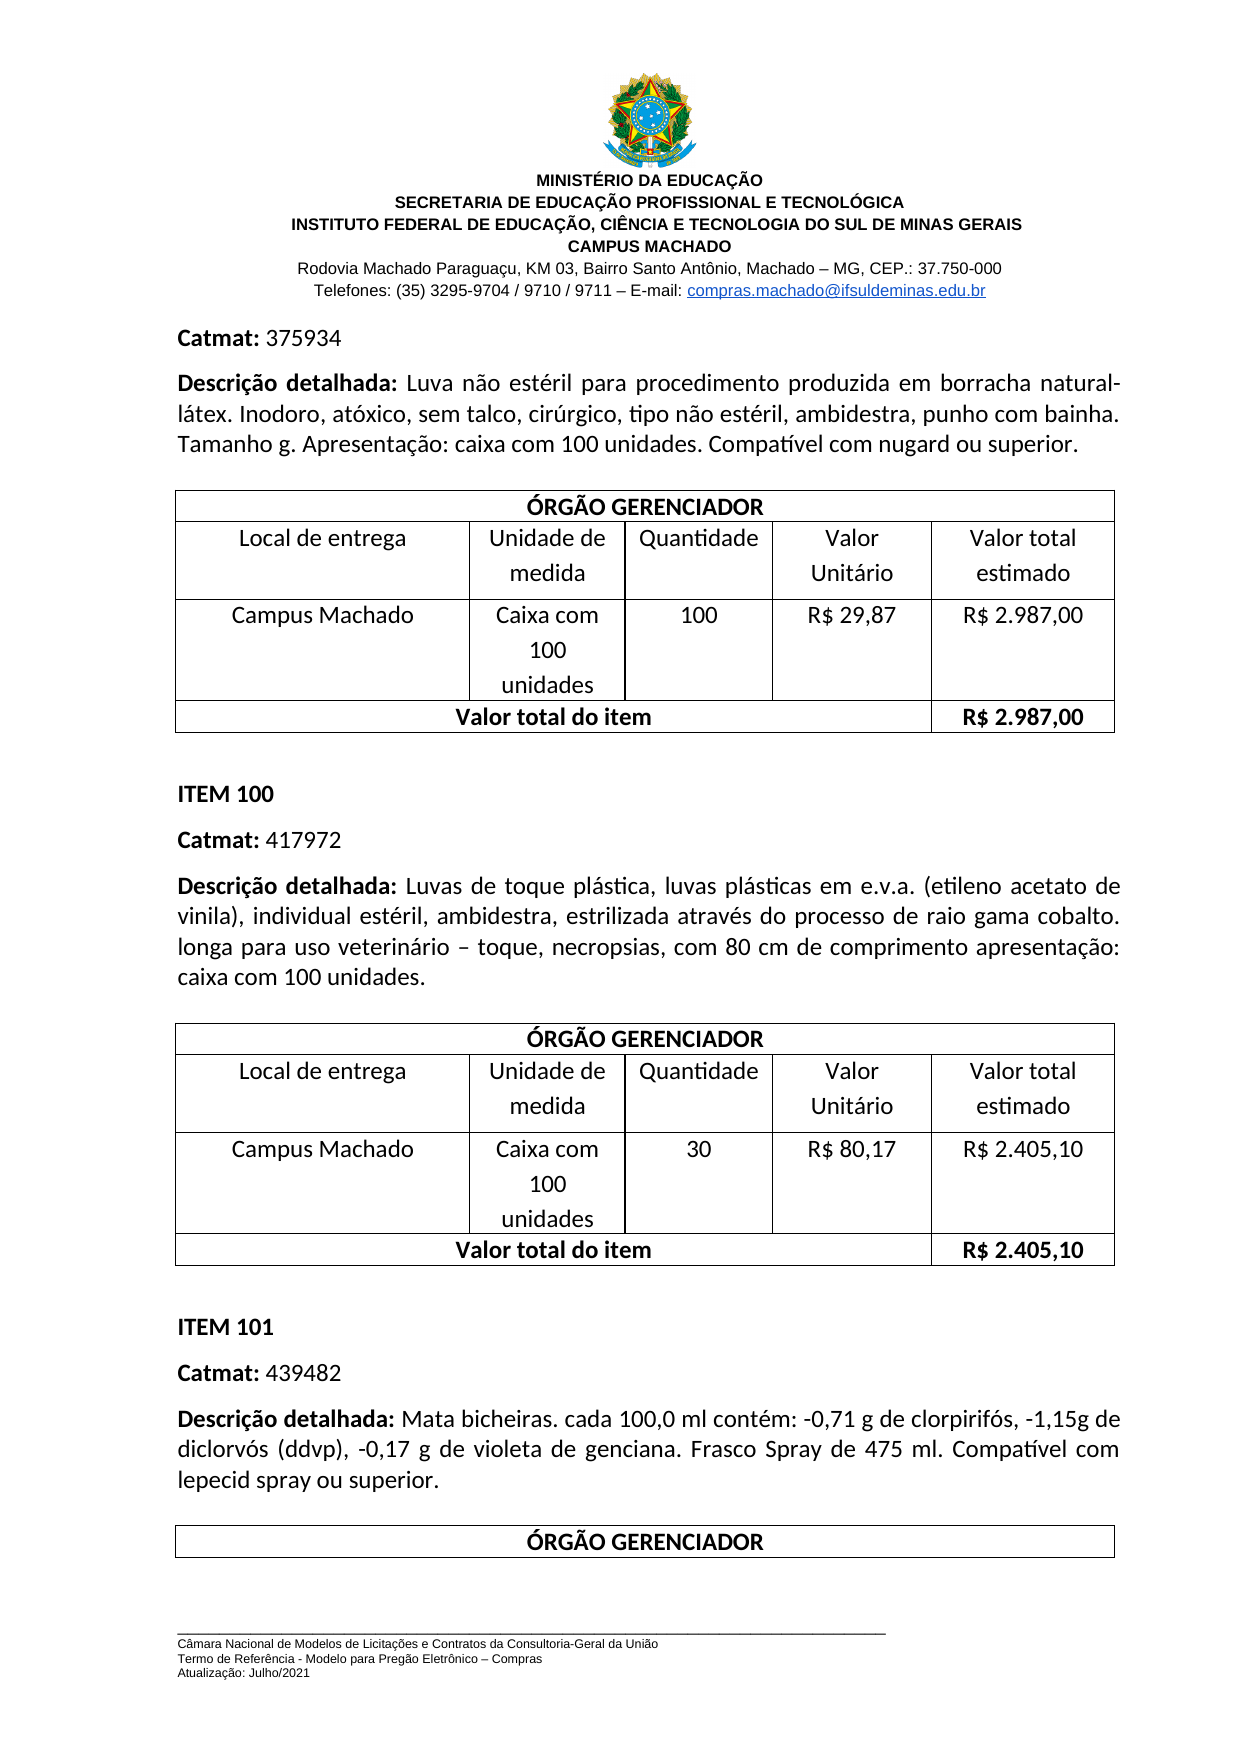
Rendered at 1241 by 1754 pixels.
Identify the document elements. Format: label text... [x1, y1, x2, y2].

table_header ÓRGÃO GERENCIADOR [176, 491, 1114, 521]
text Descrição detalhada: Luva não estéril para procedimento produzida em borracha natural- látex. Inodoro, atóxico, sem talco, cirúrgico, tipo não estéril, ambidestra, punho com bainha. Tamanho g. Apresentação: caixa com 100 unidades. Compatível com nugard ou superior. [177, 367, 1122, 459]
picture [603, 73, 697, 168]
table_cell Unidade de medida [470, 1055, 624, 1132]
table_cell Caixa com 100 unidades [470, 1133, 624, 1233]
table_cell Valor Unitário [773, 1055, 931, 1132]
table_cell Valor total do item [176, 1234, 931, 1265]
text Descrição detalhada: Luvas de toque plástica, luvas plásticas em e.v.a. (etileno acetato de vinila), individual estéril, ambidestra, estrilizada através do processo de raio gama cobalto. longa para uso veterinário – toque, necropsias, com 80 cm de comprimento apresentação: caixa com 100 unidades. [177, 870, 1122, 992]
picture [643, 163, 658, 168]
table_header ÓRGÃO GERENCIADOR [176, 1024, 1114, 1054]
table_cell Campus Machado [176, 600, 469, 700]
text Catmat: 375934 [177, 322, 1122, 352]
table_cell Local de entrega [176, 522, 469, 599]
table_cell R$ 29,87 [773, 600, 931, 700]
table_header ÓRGÃO GERENCIADOR [176, 1526, 1114, 1557]
text ITEM 100 [177, 778, 1122, 809]
text Catmat: 417972 [177, 824, 1122, 855]
text Descrição detalhada: Mata bicheiras. cada 100,0 ml contém: -0,71 g de clorpirifós, -1,15g de diclorvós (ddvp), -0,17 g de violeta de genciana. Frasco Spray de 475 ml. Compatível com lepecid spray ou superior. [177, 1403, 1122, 1494]
text Catmat: 439482 [177, 1357, 1122, 1388]
table_cell Valor total do item [176, 701, 931, 732]
table_cell R$ 2.987,00 [932, 701, 1114, 732]
table_cell R$ 2.405,10 [932, 1133, 1114, 1233]
table_cell 100 [626, 600, 772, 700]
table_cell Valor total estimado [932, 522, 1114, 599]
table_cell R$ 80,17 [773, 1133, 931, 1233]
table_cell Caixa com 100 unidades [470, 600, 624, 700]
table_cell Local de entrega [176, 1055, 469, 1132]
table_cell 30 [626, 1133, 772, 1233]
table_cell Quantidade [626, 522, 772, 599]
table_cell Campus Machado [176, 1133, 469, 1233]
table_cell R$ 2.405,10 [932, 1234, 1114, 1265]
table_cell Valor Unitário [773, 522, 931, 599]
table_cell Unidade de medida [470, 522, 624, 599]
table_cell Quantidade [626, 1055, 772, 1132]
table_cell R$ 2.987,00 [932, 600, 1114, 700]
text ITEM 101 [177, 1312, 1122, 1342]
table_cell Valor total estimado [932, 1055, 1114, 1132]
picture [669, 149, 680, 155]
